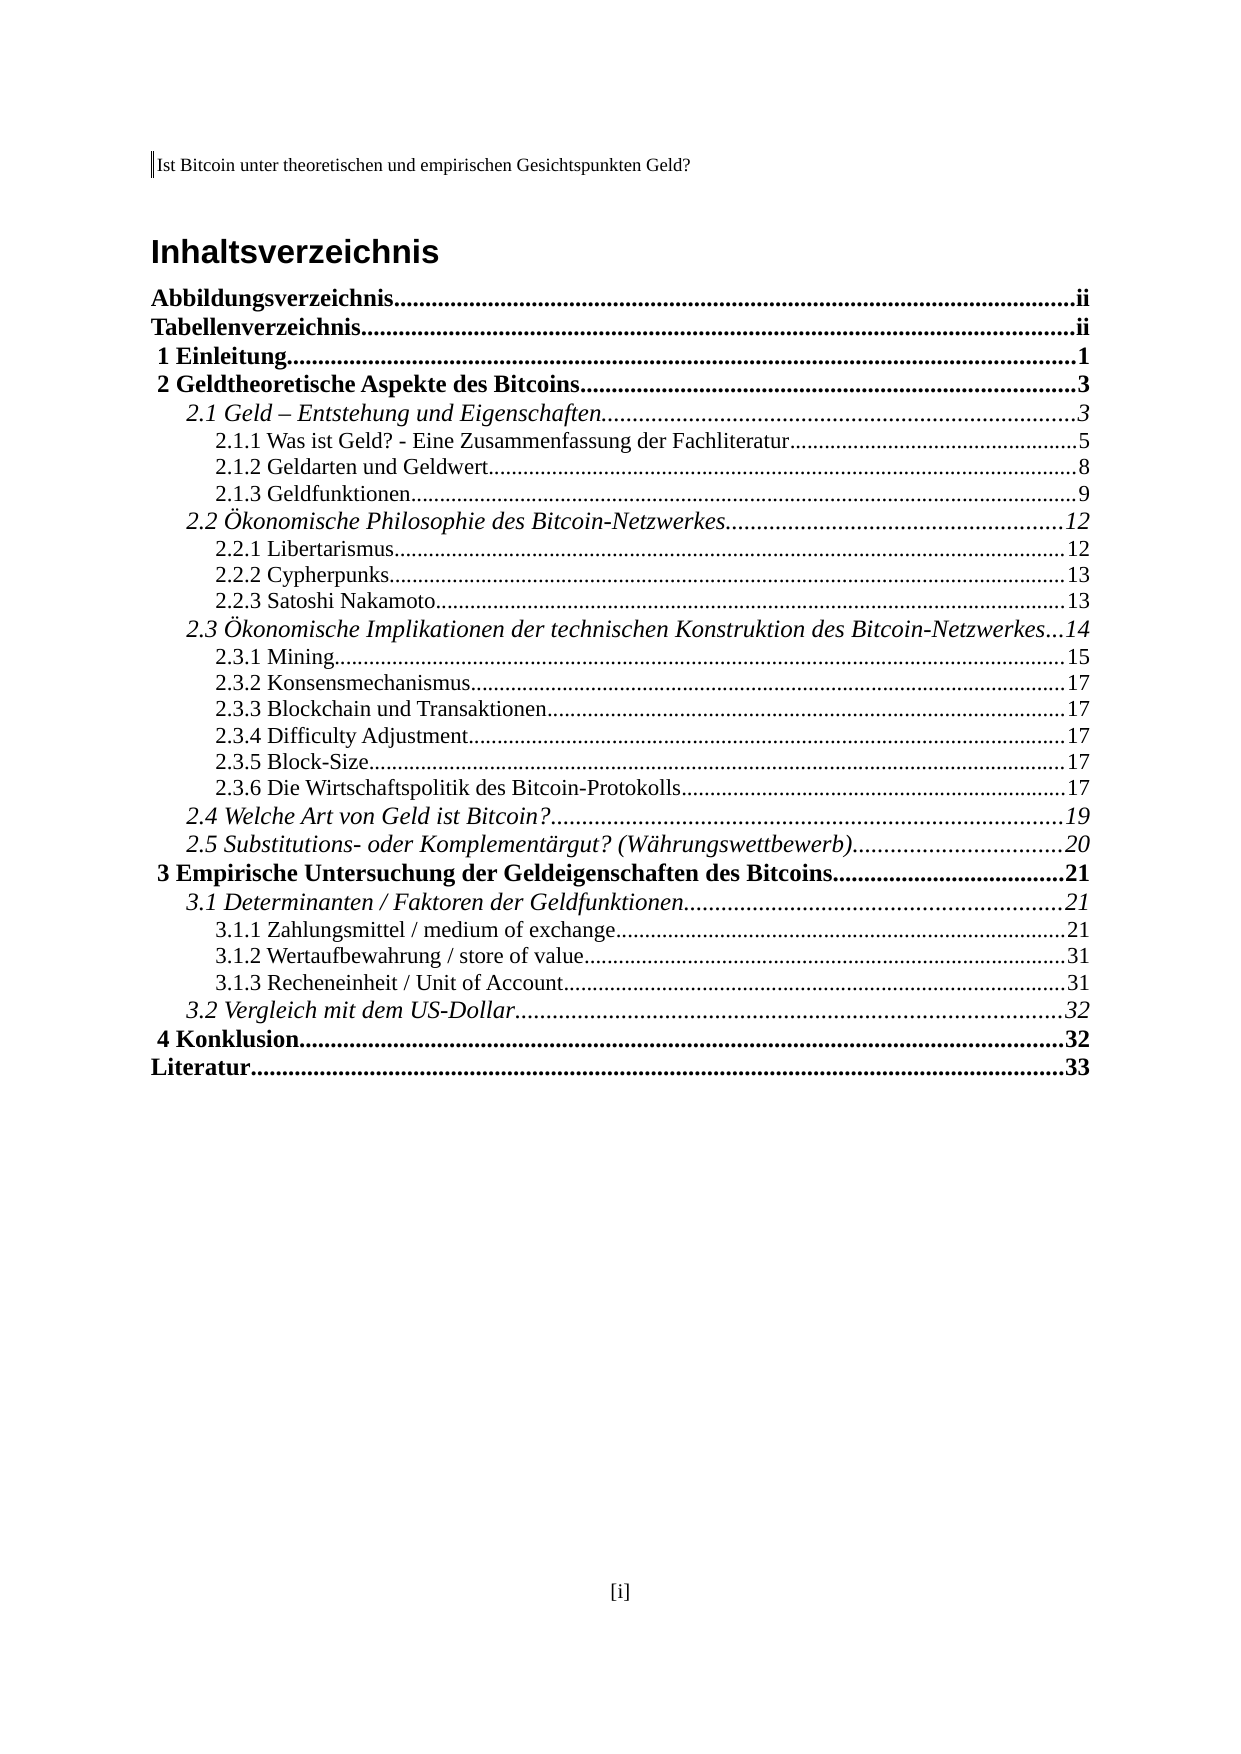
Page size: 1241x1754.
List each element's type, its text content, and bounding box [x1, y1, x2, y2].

text 2.5 Substitutions- oder Komplementärgut? (Währungswettbewerb) 20 [180, 829, 1090, 858]
text 2.2.2 Cypherpunks 13 [209, 561, 1090, 588]
text 3.1.2 Wertaufbewahrung / store of value 31 [209, 942, 1090, 968]
text 2.1.2 Geldarten und Geldwert 8 [209, 453, 1090, 480]
text 3.1.1 Zahlungsmittel / medium of exchange 21 [209, 916, 1090, 942]
text Abbildungsverzeichnis ii [151, 283, 1090, 312]
text 2.2.3 Satoshi Nakamoto 13 [209, 588, 1090, 614]
text 2.4 Welche Art von Geld ist Bitcoin? 19 [180, 801, 1090, 829]
text 3.2 Vergleich mit dem US-Dollar 32 [180, 995, 1090, 1024]
text 2.1 Geld – Entstehung und Eigenschaften 3 [180, 398, 1090, 427]
text 1 Einleitung 1 [151, 341, 1090, 369]
text 3.1.3 Recheneinheit / Unit of Account 31 [209, 968, 1090, 995]
text 2.3.6 Die Wirtschaftspolitik des Bitcoin-Protokolls 17 [209, 774, 1090, 801]
text Literatur 33 [151, 1052, 1090, 1081]
text 2.1.3 Geldfunktionen 9 [209, 480, 1090, 506]
text 2.3.4 Difficulty Adjustment 17 [209, 722, 1090, 748]
text 4 Konklusion 32 [151, 1024, 1090, 1052]
text 2 Geldtheoretische Aspekte des Bitcoins 3 [151, 369, 1090, 398]
text 2.1.1 Was ist Geld? - Eine Zusammenfassung der Fachliteratur 5 [209, 427, 1090, 453]
text 2.3.5 Block-Size 17 [209, 748, 1090, 774]
text 2.3 Ökonomische Implikationen der technischen Konstruktion des Bitcoin-Netzwerkes 14 [180, 614, 1090, 643]
text Tabellenverzeichnis ii [151, 312, 1090, 341]
text 2.3.1 Mining 15 [209, 643, 1090, 669]
text 3 Empirische Untersuchung der Geldeigenschaften des Bitcoins 21 [151, 858, 1090, 887]
text 2.3.2 Konsensmechanismus 17 [209, 669, 1090, 695]
text 2.2 Ökonomische Philosophie des Bitcoin-Netzwerkes 12 [180, 506, 1090, 535]
text 2.2.1 Libertarismus 12 [209, 535, 1090, 561]
text 3.1 Determinanten / Faktoren der Geldfunktionen 21 [180, 887, 1090, 916]
text 2.3.3 Blockchain und Transaktionen 17 [209, 695, 1090, 722]
subtitle Inhaltsverzeichnis [151, 232, 1090, 271]
